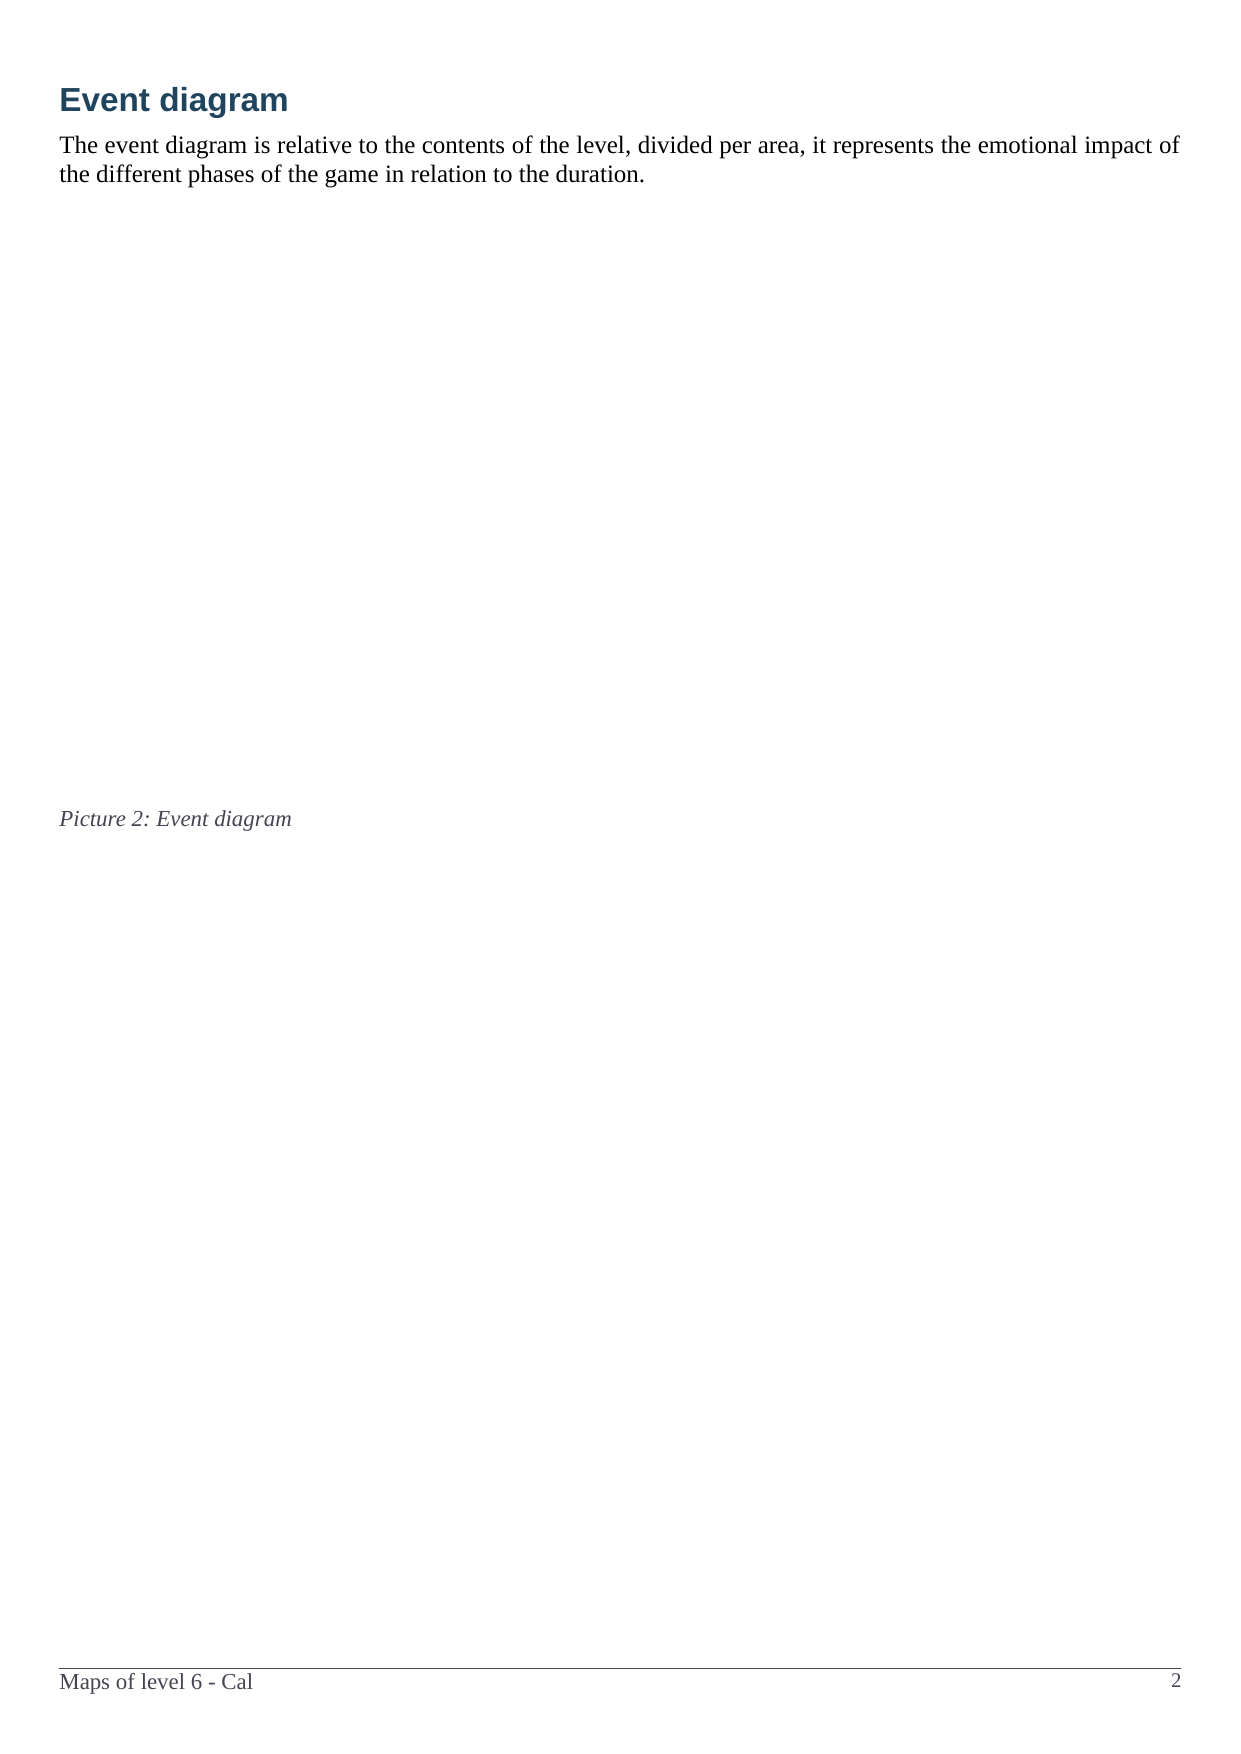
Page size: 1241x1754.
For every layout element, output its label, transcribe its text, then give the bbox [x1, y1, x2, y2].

text Picture 2: Event diagram [59, 206, 1181, 832]
text The event diagram is relative to the contents of the level, divided per area, it represents the emotional impact of the different phases of the game in relation to the duration. [59, 131, 1181, 188]
subtitle Event diagram [59, 80, 1181, 118]
